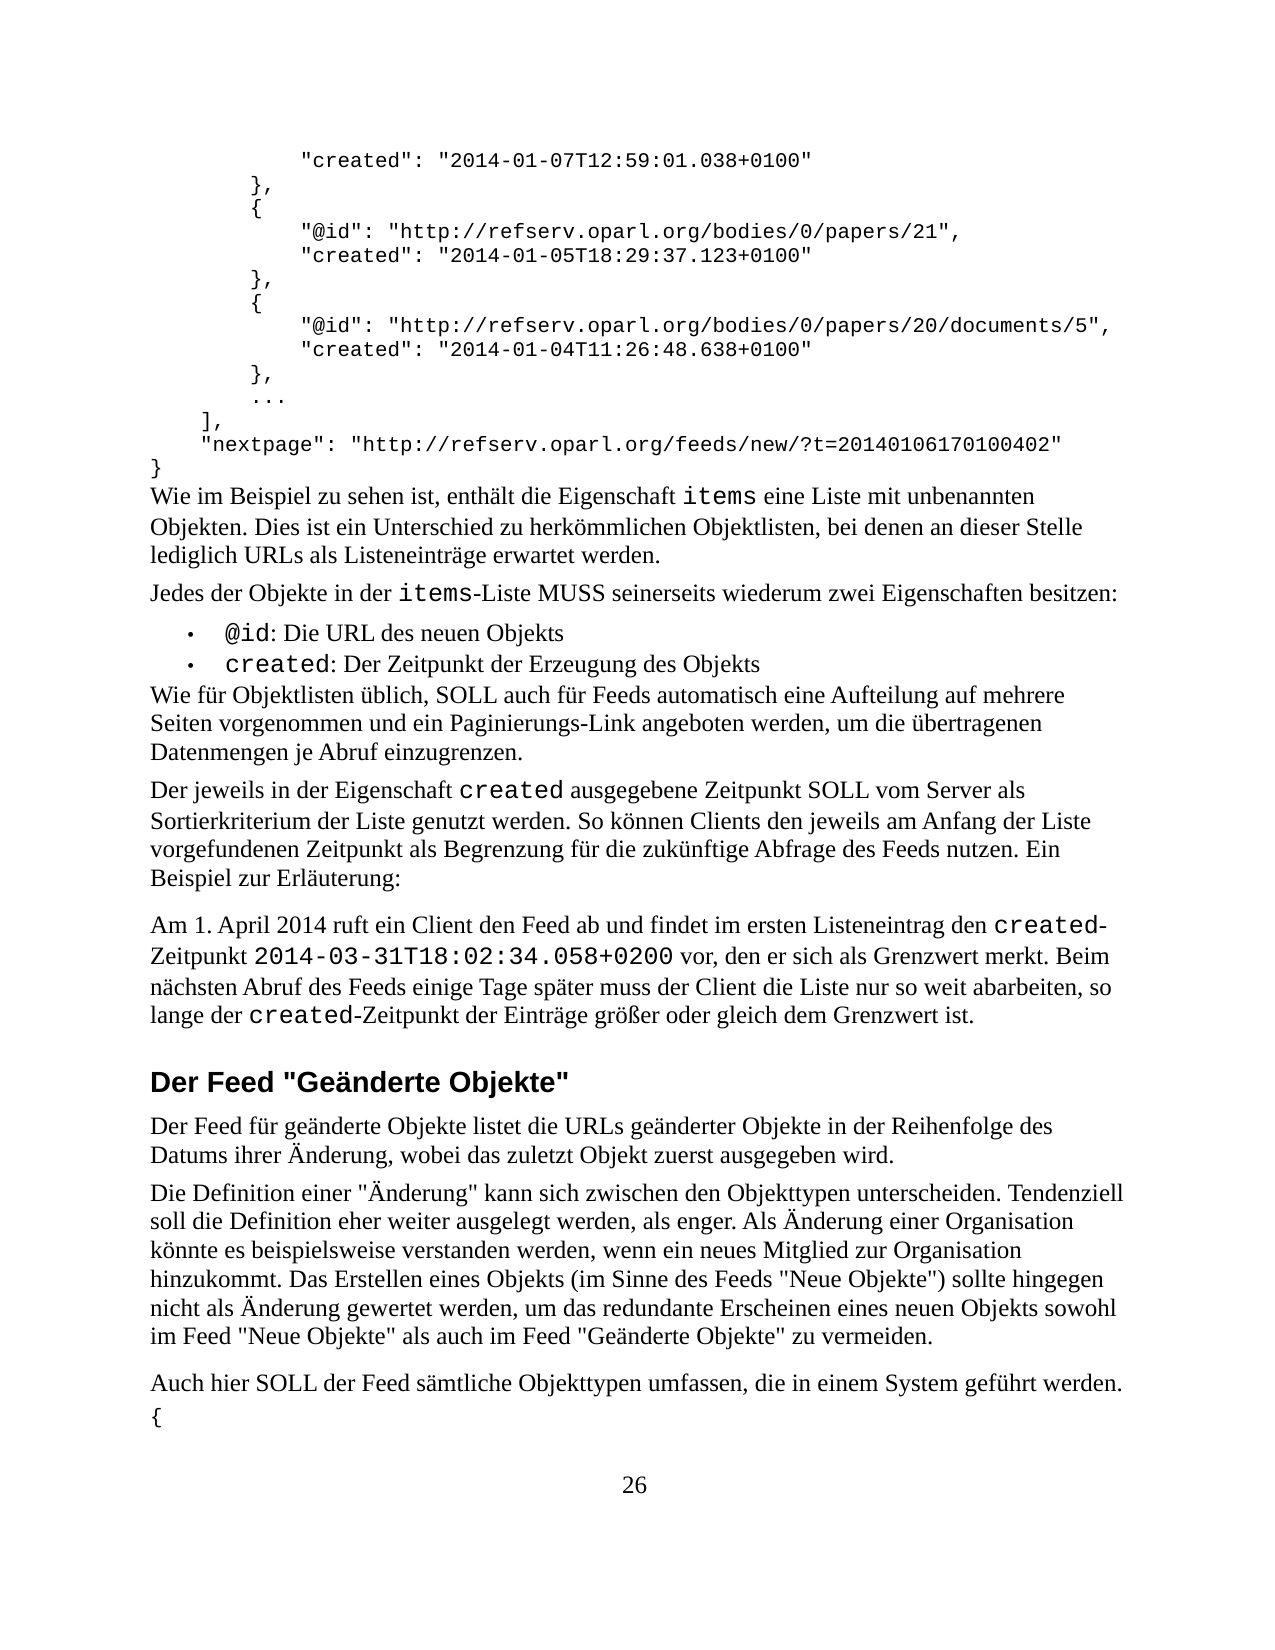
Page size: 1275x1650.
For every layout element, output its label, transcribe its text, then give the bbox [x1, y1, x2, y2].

text } [150, 457, 1125, 481]
text "nextpage": "http://refserv.oparl.org/feeds/new/?t=20140106170100402" [150, 434, 1125, 457]
text "created": "2014-01-07T12:59:01.038+0100" [150, 150, 1125, 174]
list @id: Die URL des neuen Objekts [187, 618, 1125, 649]
text "created": "2014-01-04T11:26:48.638+0100" [150, 339, 1125, 363]
text }, [150, 363, 1125, 386]
text { [150, 292, 1125, 316]
text ... [150, 386, 1125, 410]
text { [150, 197, 1125, 221]
subtitle Der Feed "Geänderte Objekte" [150, 1065, 1125, 1099]
text }, [150, 174, 1125, 197]
text "@id": "http://refserv.oparl.org/bodies/0/papers/20/documents/5", [150, 316, 1125, 339]
text Auch hier SOLL der Feed sämtliche Objekttypen umfassen, die in einem System geführt werden. [150, 1368, 1125, 1397]
text { [150, 1406, 1125, 1429]
text Der Feed für geänderte Objekte listet die URLs geänderter Objekte in der Reihenfolge des Datums ihrer Änderung, wobei das zuletzt Objekt zuerst ausgegeben wird. [150, 1111, 1125, 1169]
text }, [150, 268, 1125, 292]
text Die Definition einer "Änderung" kann sich zwischen den Objekttypen unterscheiden. Tendenziell soll die Definition eher weiter ausgelegt werden, als enger. Als Änderung einer Organisation könnte es beispielsweise verstanden werden, wenn ein neues Mitglied zur Organisation hinzukommt. Das Erstellen eines Objekts (im Sinne des Feeds "Neue Objekte") sollte hingegen nicht als Änderung gewertet werden, um das redundante Erscheinen eines neuen Objekts sowohl im Feed "Neue Objekte" als auch im Feed "Geänderte Objekte" zu vermeiden. [150, 1178, 1125, 1350]
text Am 1. April 2014 ruft ein Client den Feed ab und findet im ersten Listeneintrag den created-Zeitpunkt 2014-03-31T18:02:34.058+0200 vor, den er sich als Grenzwert merkt. Beim nächsten Abruf des Feeds einige Tage später muss der Client die Liste nur so weit abarbeiten, so lange der created-Zeitpunkt der Einträge größer oder gleich dem Grenzwert ist. [150, 910, 1125, 1031]
text Wie für Objektlisten üblich, SOLL auch für Feeds automatisch eine Aufteilung auf mehrere Seiten vorgenommen und ein Paginierungs-Link angeboten werden, um die übertragenen Datenmengen je Abruf einzugrenzen. [150, 680, 1125, 766]
text Wie im Beispiel zu sehen ist, enthält die Eigenschaft items eine Liste mit unbenannten Objekten. Dies ist ein Unterschied zu herkömmlichen Objektlisten, bei denen an dieser Stelle lediglich URLs als Listeneinträge erwartet werden. [150, 481, 1125, 569]
text "@id": "http://refserv.oparl.org/bodies/0/papers/21", [150, 221, 1125, 244]
text ], [150, 410, 1125, 434]
text Der jeweils in der Eigenschaft created ausgegebene Zeitpunkt SOLL vom Server als Sortierkriterium der Liste genutzt werden. So können Clients den jeweils am Anfang der Liste vorgefundenen Zeitpunkt als Begrenzung für die zukünftige Abfrage des Feeds nutzen. Ein Beispiel zur Erläuterung: [150, 775, 1125, 892]
text Jedes der Objekte in der items-Liste MUSS seinerseits wiederum zwei Eigenschaften besitzen: [150, 578, 1125, 609]
text "created": "2014-01-05T18:29:37.123+0100" [150, 244, 1125, 268]
list created: Der Zeitpunkt der Erzeugung des Objekts [187, 649, 1125, 680]
